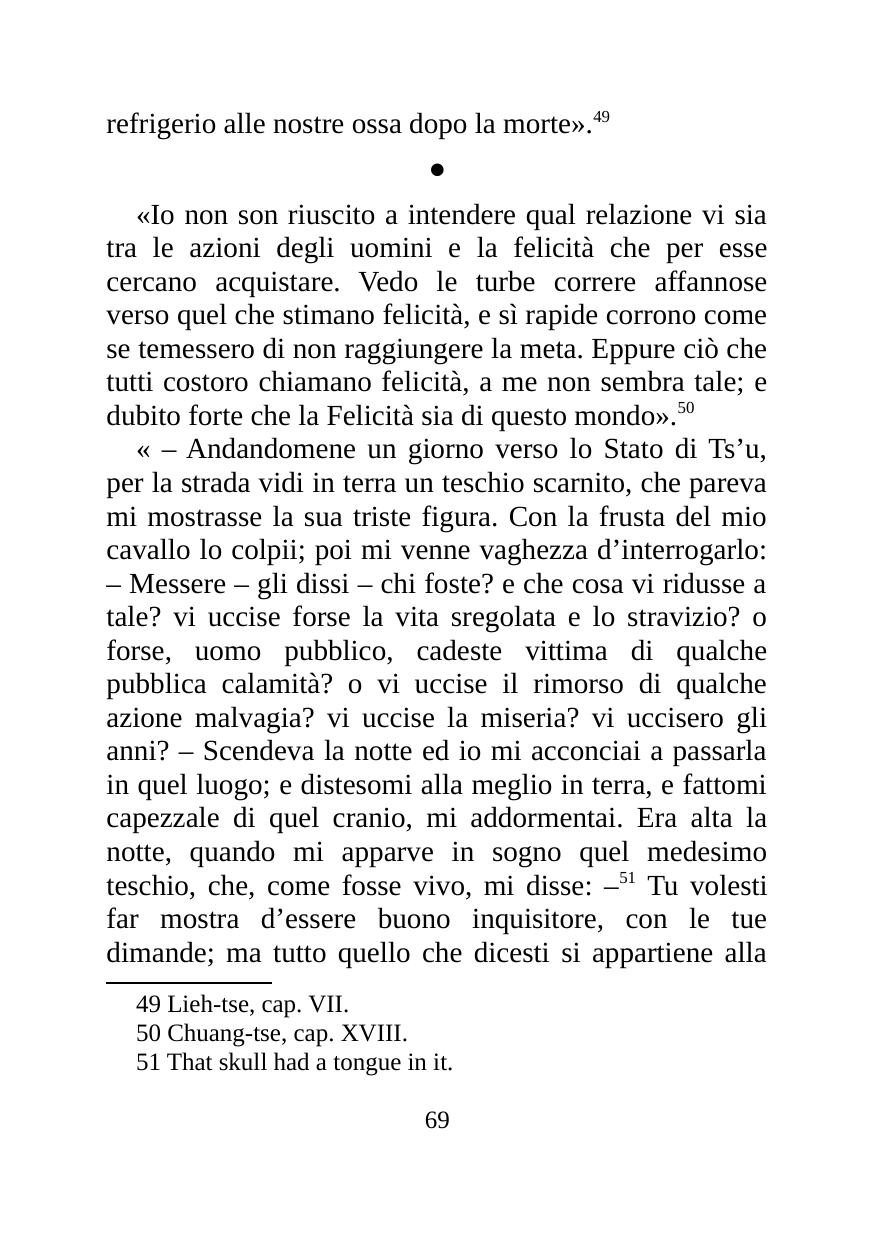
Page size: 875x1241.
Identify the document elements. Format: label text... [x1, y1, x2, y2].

text Lieh-tse, cap. VII. [106, 989, 768, 1018]
text « – Andandomene un giorno verso lo Stato di Ts’u, per la strada vidi in terra un teschio scarnito, che pareva mi mostrasse la sua triste figura. Con la frusta del mio cavallo lo colpii; poi mi venne vaghezza d’interrogarlo: – Messere – gli dissi – chi foste? e che cosa vi ridusse a tale? vi uccise forse la vita sregolata e lo stravizio? o forse, uomo pubblico, cadeste vittima di qualche pubblica calamità? o vi uccise il rimorso di qualche azione malvagia? vi uccise la miseria? vi uccisero gli anni? – Scendeva la notte ed io mi acconciai a passarla in quel luogo; e distesomi alla meglio in terra, e fattomi capezzale di quel cranio, mi addormentai. Era alta la notte, quando mi apparve in sogno quel medesimo teschio, che, come fosse vivo, mi disse: – Tu volesti far mostra d’essere buono inquisitore, con le tue dimande; ma tutto quello che dicesti si appartiene alla [106, 432, 768, 968]
text ● [106, 152, 768, 185]
text That skull had a tongue in it. [106, 1047, 768, 1076]
text refrigerio alle nostre ossa dopo la morte». [106, 106, 768, 140]
text Chuang-tse, cap. XVIII. [106, 1018, 768, 1047]
text «Io non son riuscito a intendere qual relazione vi sia tra le azioni degli uomini e la felicità che per esse cercano acquistare. Vedo le turbe correre affannose verso quel che stimano felicità, e sì rapide corrono come se temessero di non raggiungere la meta. Eppure ciò che tutti costoro chiamano felicità, a me non sembra tale; e dubito forte che la Felicità sia di questo mondo». [106, 197, 768, 432]
